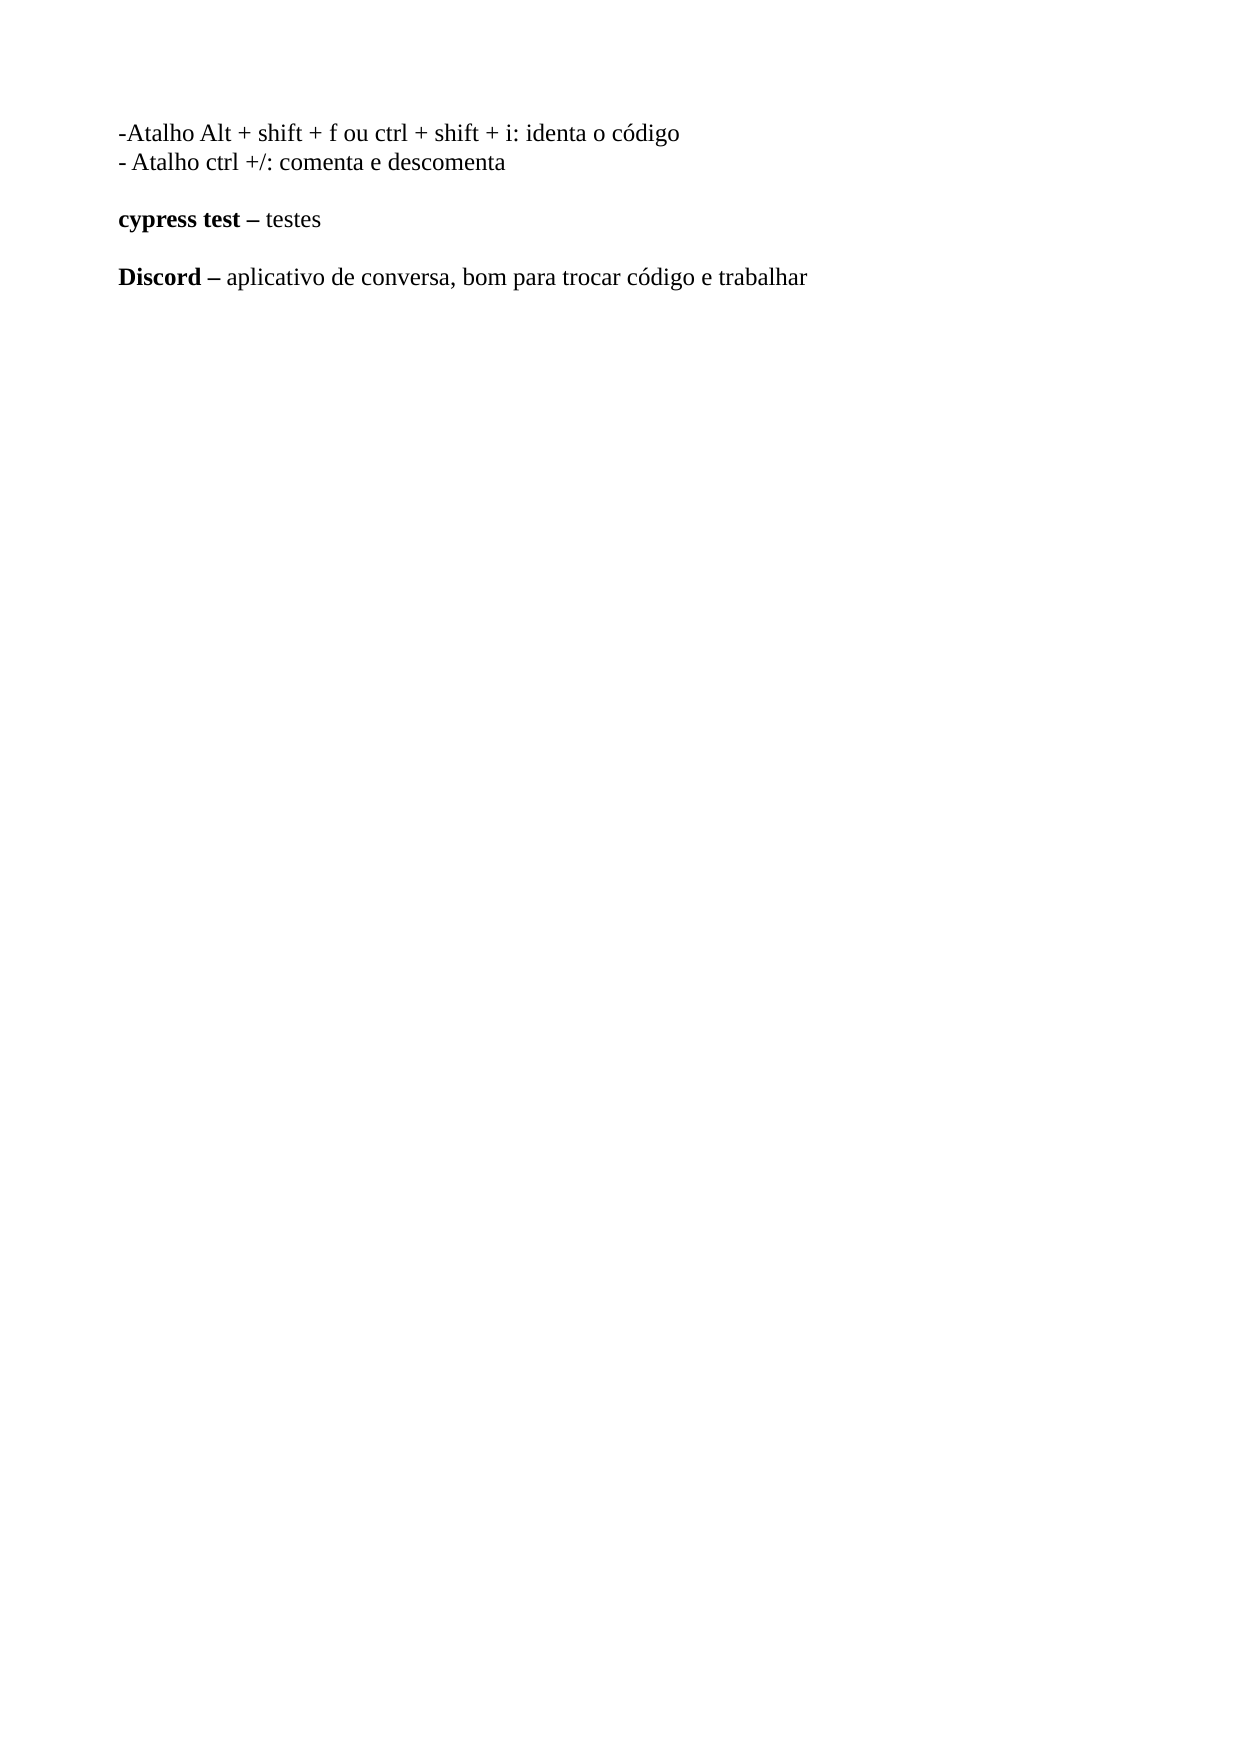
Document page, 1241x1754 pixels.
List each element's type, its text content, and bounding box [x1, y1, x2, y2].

text cypress test – testes [118, 204, 1122, 233]
text - Atalho ctrl +/: comenta e descomenta [118, 147, 1122, 176]
text -Atalho Alt + shift + f ou ctrl + shift + i: identa o código [118, 118, 1122, 147]
text Discord – aplicativo de conversa, bom para trocar código e trabalhar [118, 262, 1122, 291]
